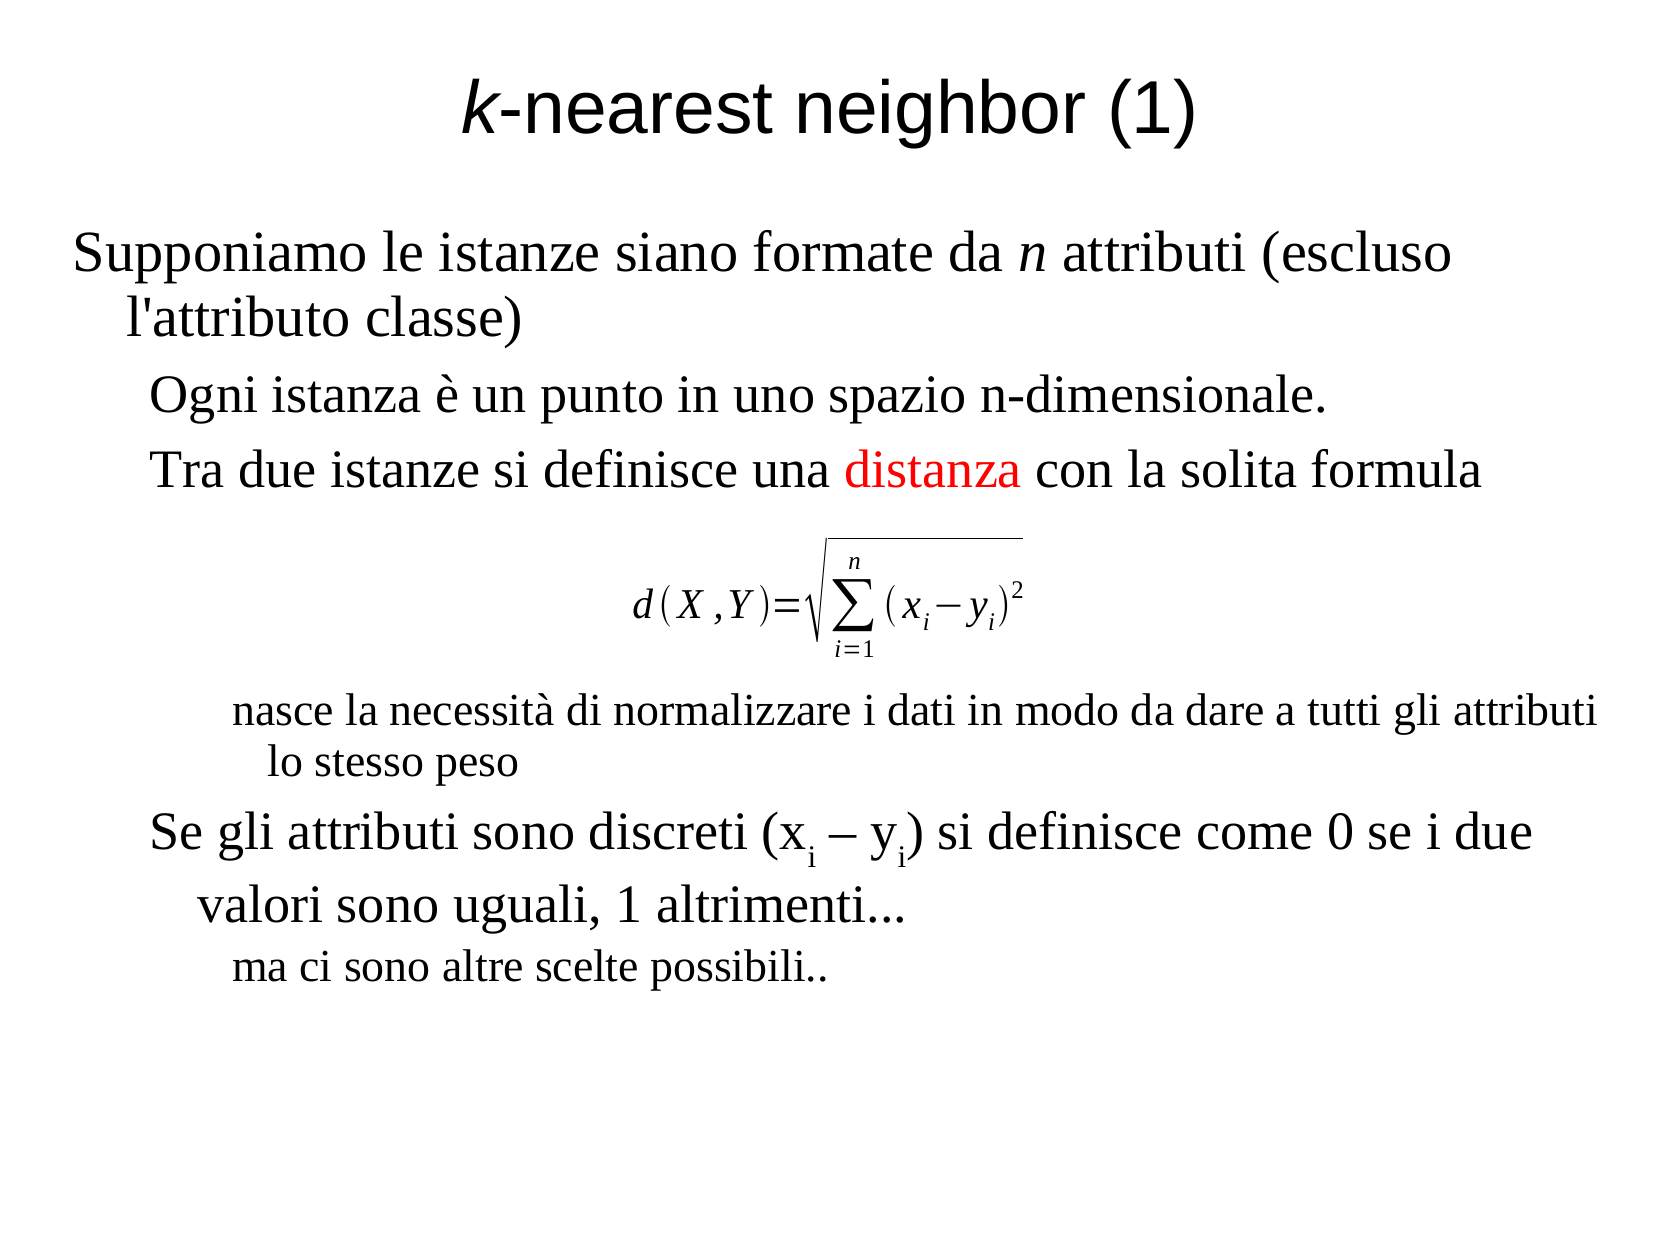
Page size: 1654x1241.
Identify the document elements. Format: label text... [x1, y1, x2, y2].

title k-nearest neighbor (1) [52, 42, 1608, 173]
list Supponiamo le istanze siano formate da n attributi (escluso l'attributo classe) Ogni istanza è un punto in uno spazio n-dimensionale. Tra due istanze si definisce una distanza con la solita formula nasce la necessità di normalizzare i dati in modo da dare a tutti gli attributi lo stesso peso Se gli attributi sono discreti (xi – yi) si definisce come 0 se i due valori sono uguali, 1 altrimenti... ma ci sono altre scelte possibili.. [55, 219, 1605, 1179]
chart [624, 536, 1029, 665]
